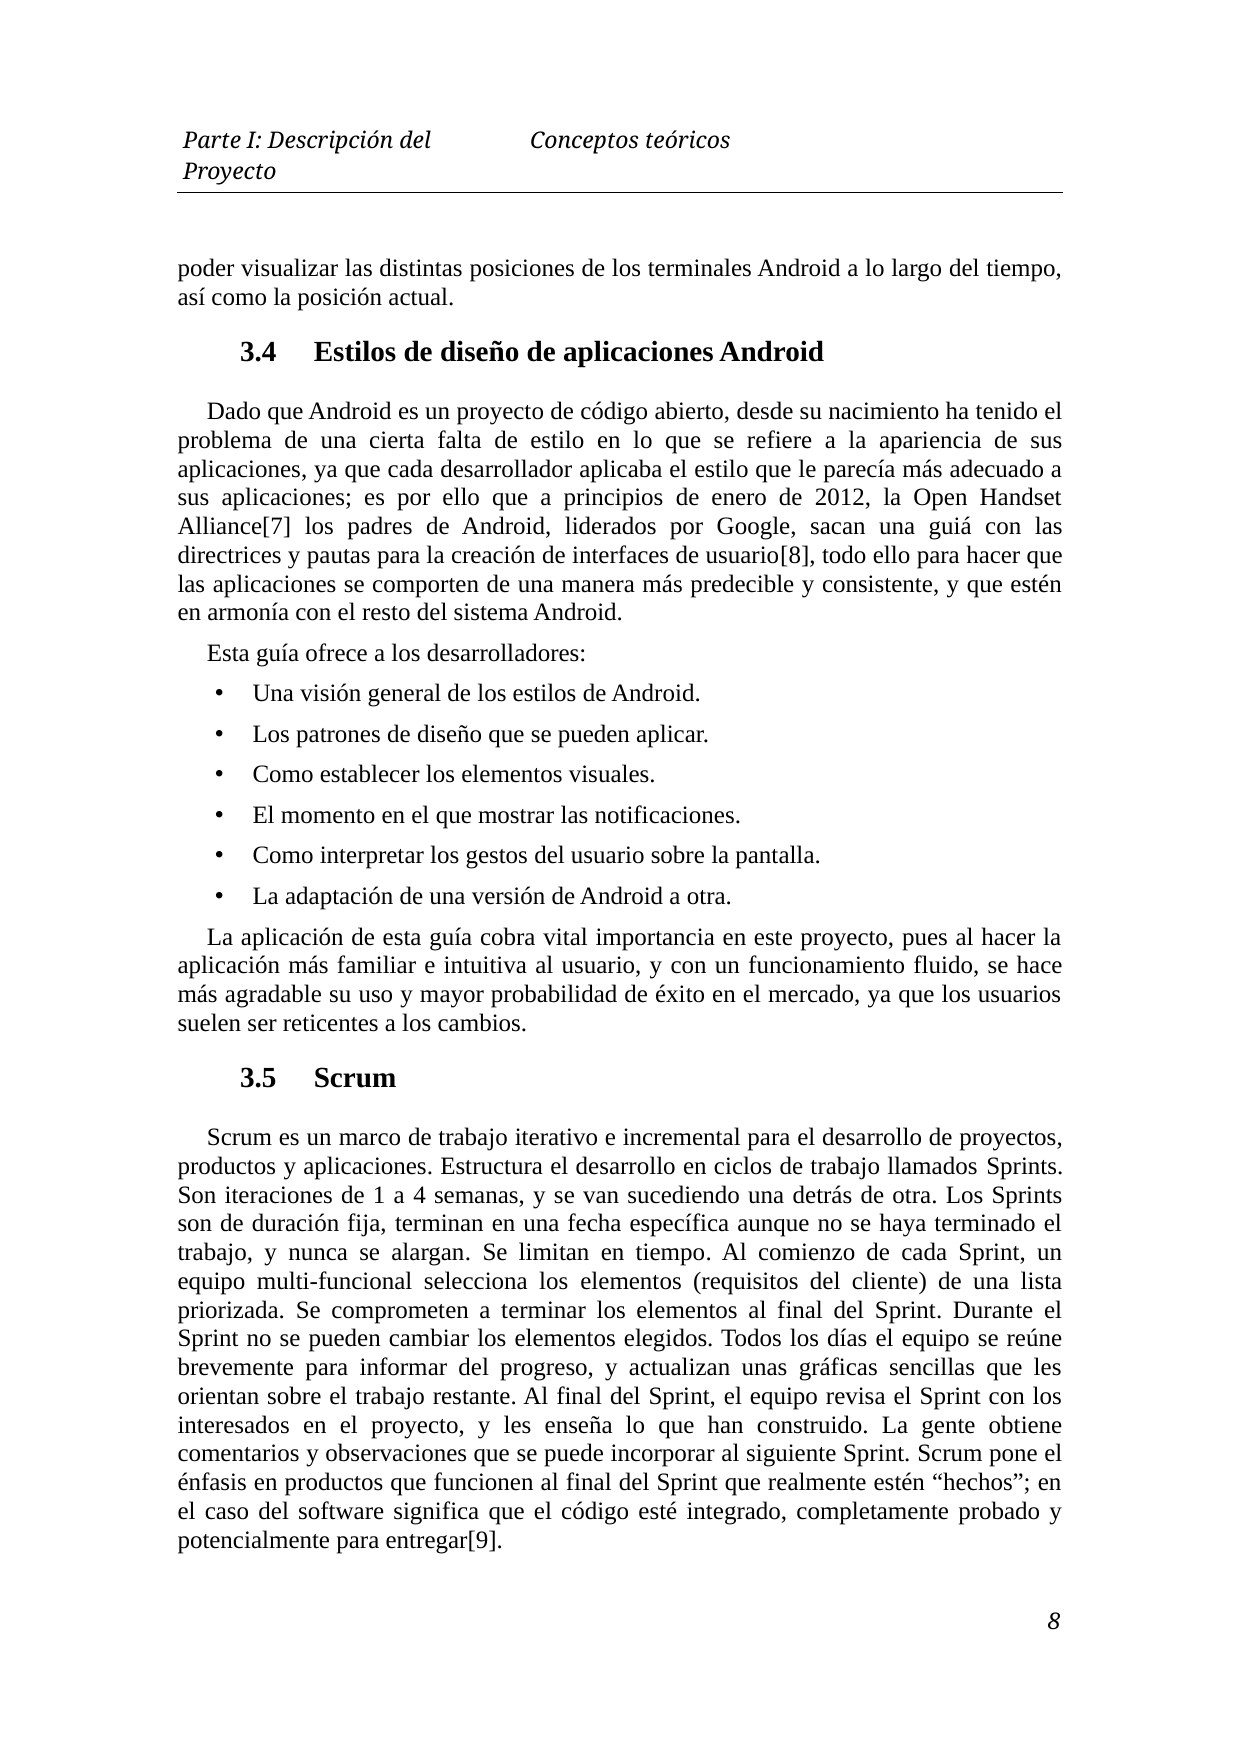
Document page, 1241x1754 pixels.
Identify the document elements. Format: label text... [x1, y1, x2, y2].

text Scrum es un marco de trabajo iterativo e incremental para el desarrollo de proyectos, productos y aplicaciones. Estructura el desarrollo en ciclos de trabajo llamados Sprints. Son iteraciones de 1 a 4 semanas, y se van sucediendo una detrás de otra. Los Sprints son de duración fija, terminan en una fecha específica aunque no se haya terminado el trabajo, y nunca se alargan. Se limitan en tiempo. Al comienzo de cada Sprint, un equipo multi-funcional selecciona los elementos (requisitos del cliente) de una lista priorizada. Se comprometen a terminar los elementos al final del Sprint. Durante el Sprint no se pueden cambiar los elementos elegidos. Todos los días el equipo se reúne brevemente para informar del progreso, y actualizan unas gráficas sencillas que les orientan sobre el trabajo restante. Al final del Sprint, el equipo revisa el Sprint con los interesados en el proyecto, y les enseña lo que han construido. La gente obtiene comentarios y observaciones que se puede incorporar al siguiente Sprint. Scrum pone el énfasis en productos que funcionen al final del Sprint que realmente estén “hechos”; en el caso del software significa que el código esté integrado, completamente probado y potencialmente para entregar[9]. [177, 1122, 1063, 1553]
list Como interpretar los gestos del usuario sobre la pantalla. [215, 841, 1063, 869]
subtitle Scrum [240, 1060, 1063, 1094]
text Esta guía ofrece a los desarrolladores: [177, 638, 1063, 667]
text La aplicación de esta guía cobra vital importancia en este proyecto, pues al hacer la aplicación más familiar e intuitiva al usuario, y con un funcionamiento fluido, se hace más agradable su uso y mayor probabilidad de éxito en el mercado, ya que los usuarios suelen ser reticentes a los cambios. [177, 922, 1063, 1037]
list Los patrones de diseño que se pueden aplicar. [215, 719, 1063, 748]
subtitle Estilos de diseño de aplicaciones Android [240, 334, 1063, 367]
list Una visión general de los estilos de Android. [215, 678, 1063, 707]
list Como establecer los elementos visuales. [215, 759, 1063, 788]
text Dado que Android es un proyecto de código abierto, desde su nacimiento ha tenido el problema de una cierta falta de estilo en lo que se refiere a la apariencia de sus aplicaciones, ya que cada desarrollador aplicaba el estilo que le parecía más adecuado a sus aplicaciones; es por ello que a principios de enero de 2012, la Open Handset Alliance[7] los padres de Android, liderados por Google, sacan una guiá con las directrices y pautas para la creación de interfaces de usuario[8], todo ello para hacer que las aplicaciones se comporten de una manera más predecible y consistente, y que estén en armonía con el resto del sistema Android. [177, 396, 1063, 626]
list El momento en el que mostrar las notificaciones. [215, 800, 1063, 829]
text poder visualizar las distintas posiciones de los terminales Android a lo largo del tiempo, así como la posición actual. [177, 253, 1063, 310]
list La adaptación de una versión de Android a otra. [215, 881, 1063, 910]
